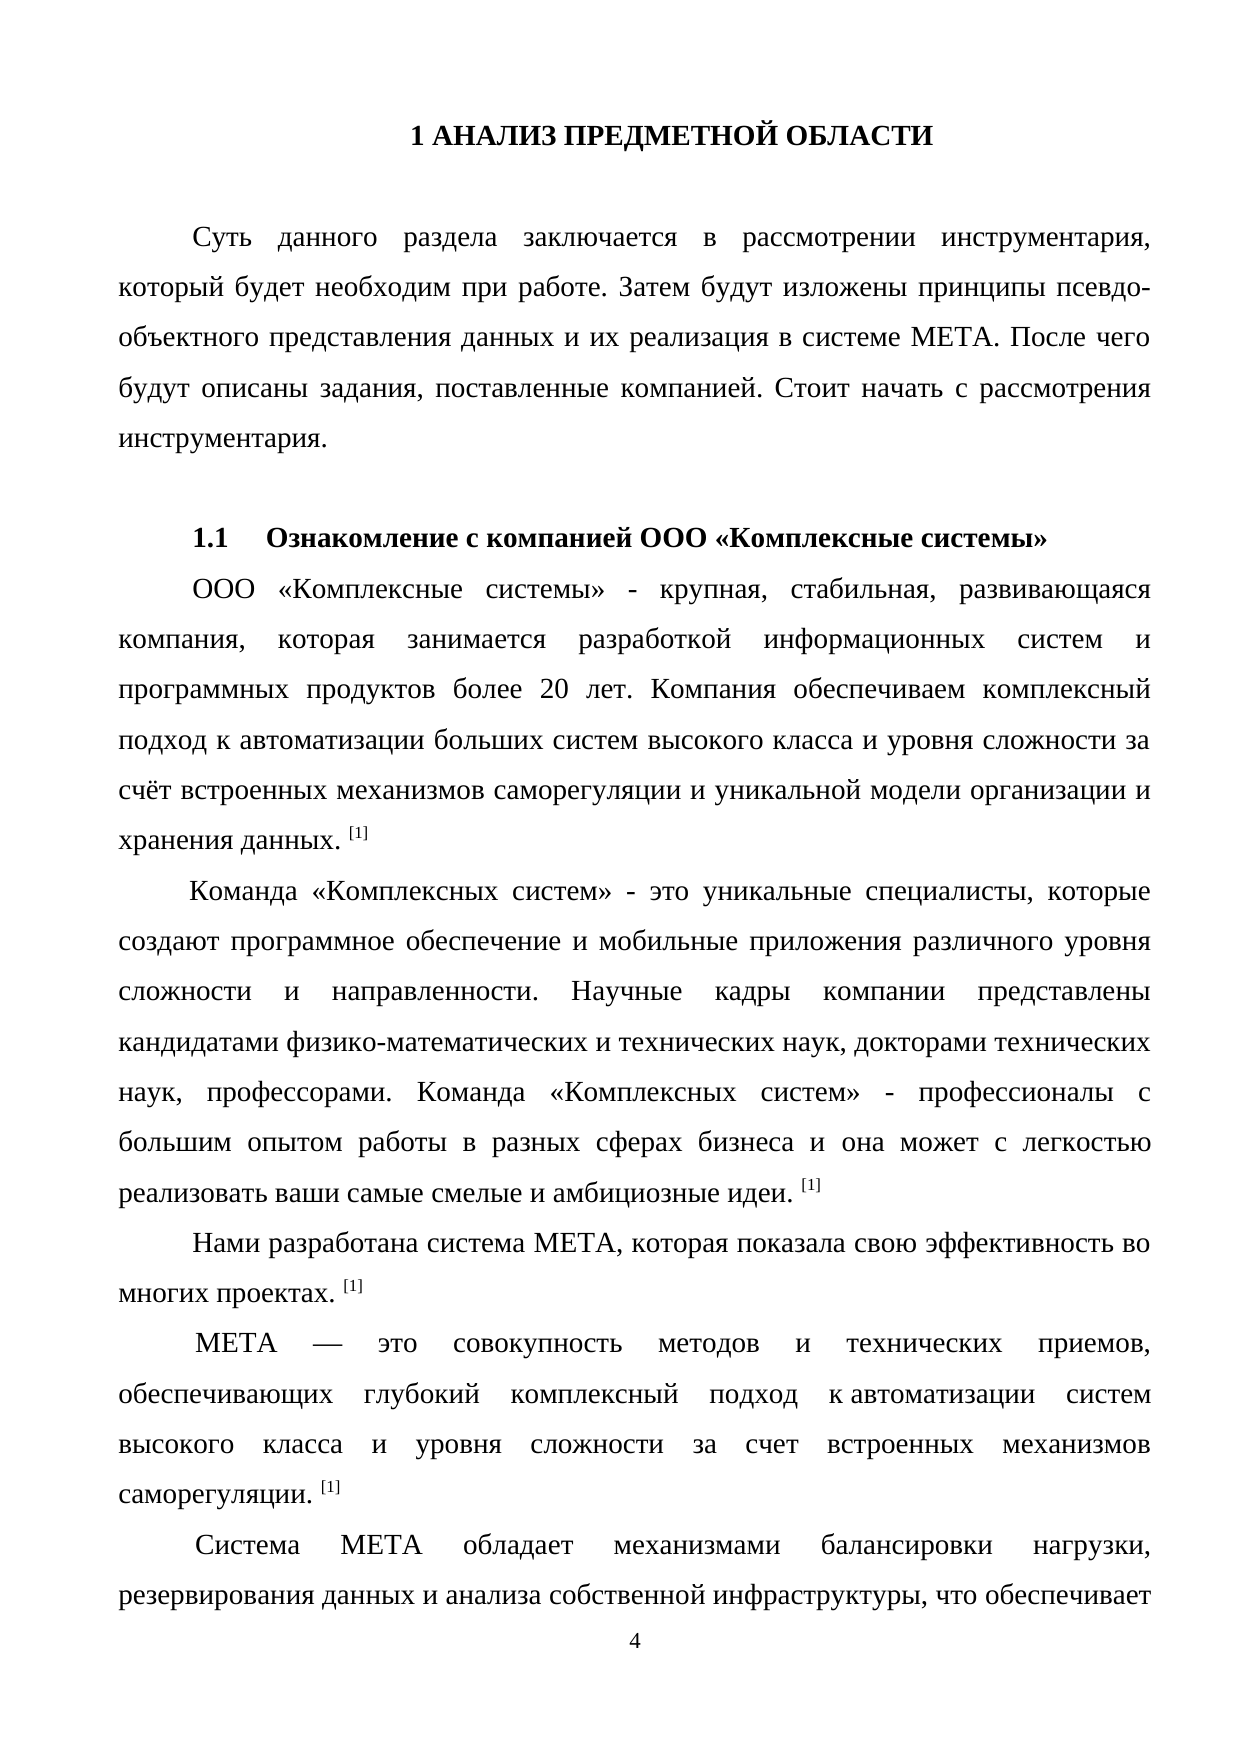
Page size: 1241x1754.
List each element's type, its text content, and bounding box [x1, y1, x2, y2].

text МЕТА — это совокупность методов и технических приемов, обеспечивающих глубокий комплексный подход к автоматизации систем высокого класса и уровня сложности за счет встроенных механизмов саморегуляции. [1] [118, 1326, 1152, 1510]
list Ознакомление с компанией ООО «Комплексные системы» [118, 521, 1152, 554]
text Команда «Комплексных систем» - это уникальные специалисты, которые создают программное обеспечение и мобильные приложения различного уровня сложности и направленности. Научные кадры компании представлены кандидатами физико-математических и технических наук, докторами технических наук, профессорами. Команда «Комплексных систем» - профессионалы с большим опытом работы в разных сферах бизнеса и она может с легкостью реализовать ваши самые смелые и амбициозные идеи. [1] [118, 873, 1152, 1208]
text Нами разработана система МЕТА, которая показала свою эффективность во многих проектах. [1] [118, 1225, 1152, 1309]
text ООО «Комплексные системы» - крупная, стабильная, развивающаяся компания, которая занимается разработкой информационных систем и программных продуктов более 20 лет. Компания обеспечиваем комплексный подход к автоматизации больших систем высокого класса и уровня сложности за счёт встроенных механизмов саморегуляции и уникальной модели организации и хранения данных. [1] [118, 571, 1152, 856]
subtitle Суть данного раздела заключается в рассмотрении инструментария, который будет необходим при работе. Затем будут изложены принципы псевдо-объектного представления данных и их реализация в системе МЕТА. После чего будут описаны задания, поставленные компанией. Стоит начать с рассмотрения инструментария. [118, 219, 1152, 453]
subtitle 1 АНАЛИЗ ПРЕДМЕТНОЙ ОБЛАСТИ [118, 118, 1152, 152]
text Система МЕТА обладает механизмами балансировки нагрузки, резервирования данных и анализа собственной инфраструктуры, что обеспечивает [118, 1527, 1152, 1611]
